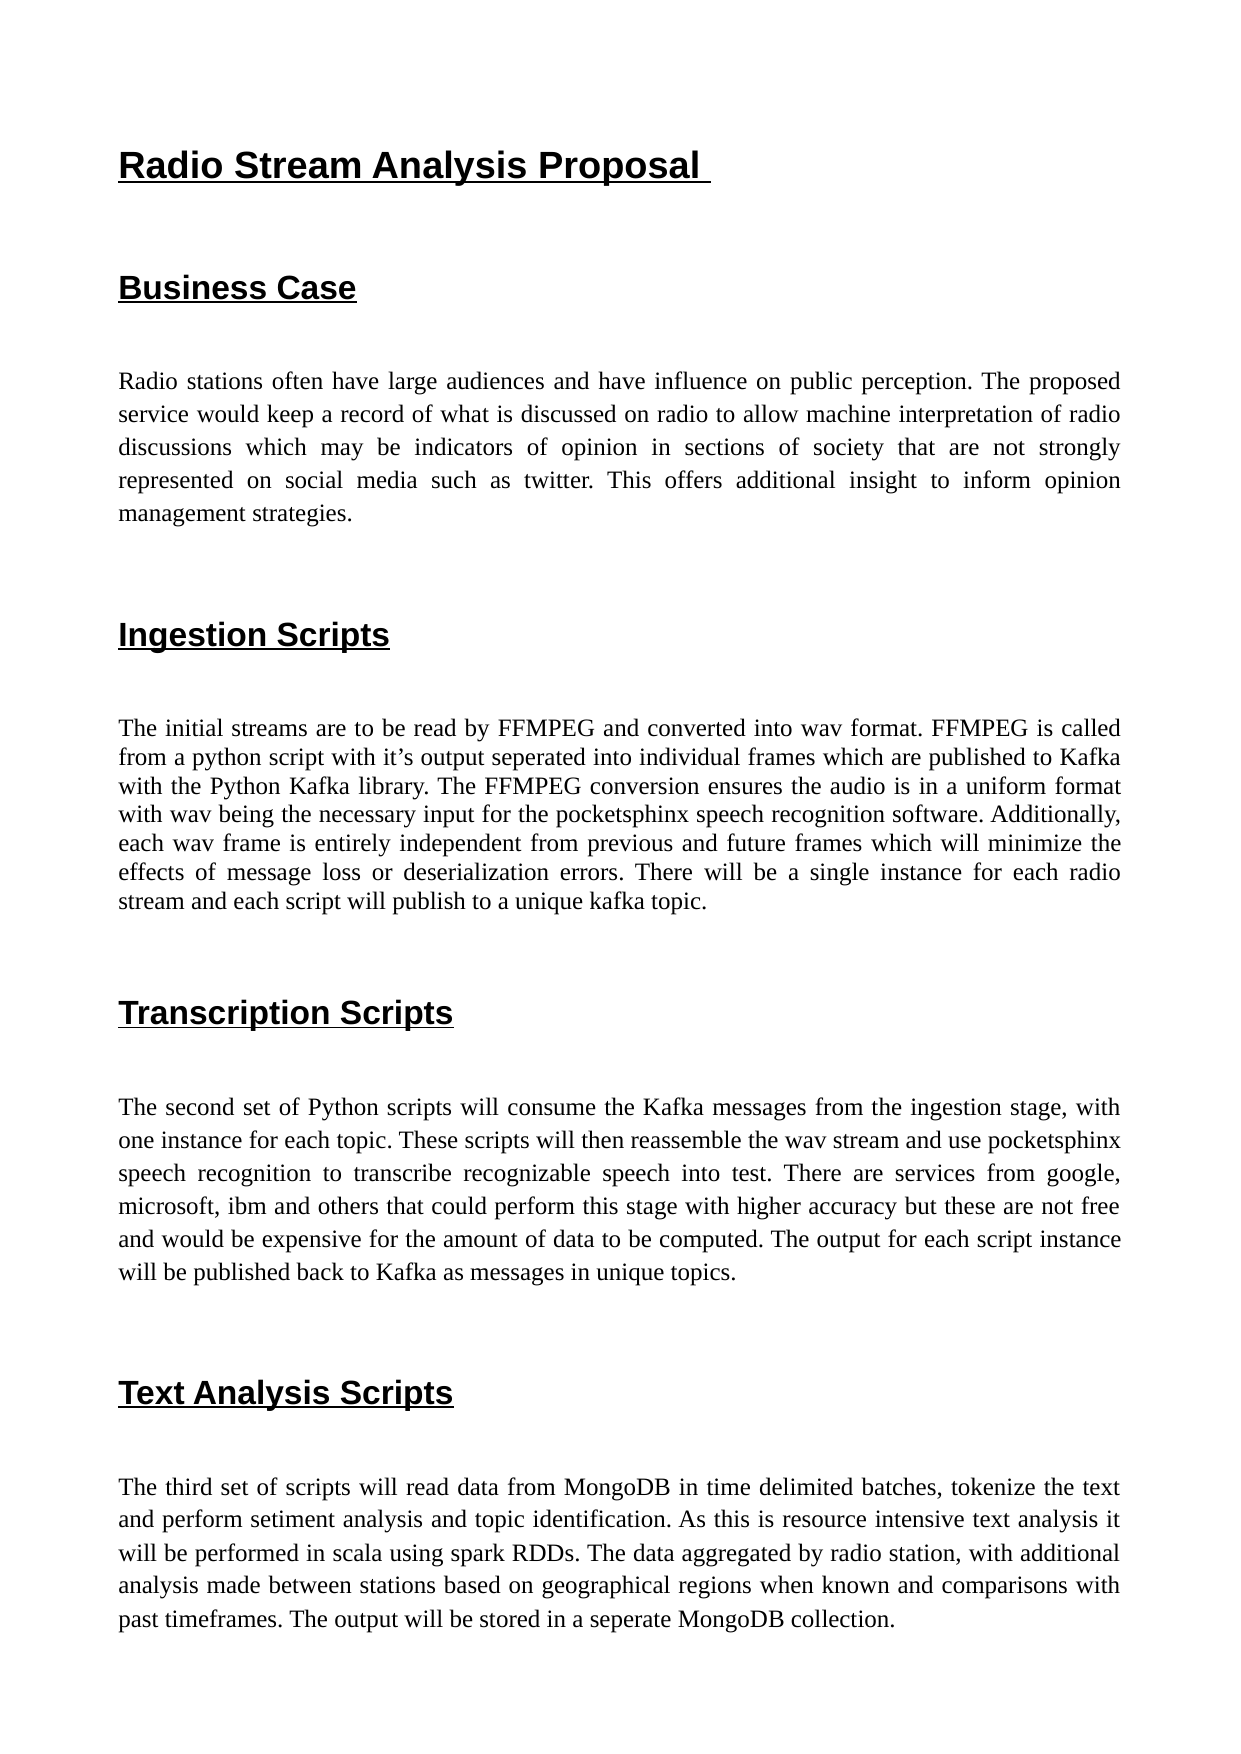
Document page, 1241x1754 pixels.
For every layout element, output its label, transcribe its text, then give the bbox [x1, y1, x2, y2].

subtitle Transcription Scripts [118, 993, 1122, 1032]
subtitle Text Analysis Scripts [118, 1373, 1122, 1411]
text The initial streams are to be read by FFMPEG and converted into wav format. FFMPEG is called from a python script with it’s output seperated into individual frames which are published to Kafka with the Python Kafka library. The FFMPEG conversion ensures the audio is in a uniform format with wav being the necessary input for the pocketsphinx speech recognition software. Additionally, each wav frame is entirely independent from previous and future frames which will minimize the effects of message loss or deserialization errors. There will be a single instance for each radio stream and each script will publish to a unique kafka topic. [118, 713, 1122, 914]
subtitle Radio Stream Analysis Proposal [118, 143, 1122, 187]
text The third set of scripts will read data from MongoDB in time delimited batches, tokenize the text and perform setiment analysis and topic identification. As this is resource intensive text analysis it will be performed in scala using spark RDDs. The data aggregated by radio station, with additional analysis made between stations based on geographical regions when known and comparisons with past timeframes. The output will be stored in a seperate MongoDB collection. [118, 1472, 1122, 1632]
subtitle Ingestion Scripts [118, 614, 1122, 653]
subtitle Business Case [118, 268, 1122, 306]
text Radio stations often have large audiences and have influence on public perception. The proposed service would keep a record of what is discussed on radio to allow machine interpretation of radio discussions which may be indicators of opinion in sections of society that are not strongly represented on social media such as twitter. This offers additional insight to inform opinion management strategies. [118, 366, 1122, 527]
text The second set of Python scripts will consume the Kafka messages from the ingestion stage, with one instance for each topic. These scripts will then reassemble the wav stream and use pocketsphinx speech recognition to transcribe recognizable speech into test. There are services from google, microsoft, ibm and others that could perform this stage with higher accuracy but these are not free and would be expensive for the amount of data to be computed. The output for each script instance will be published back to Kafka as messages in unique topics. [118, 1092, 1122, 1286]
